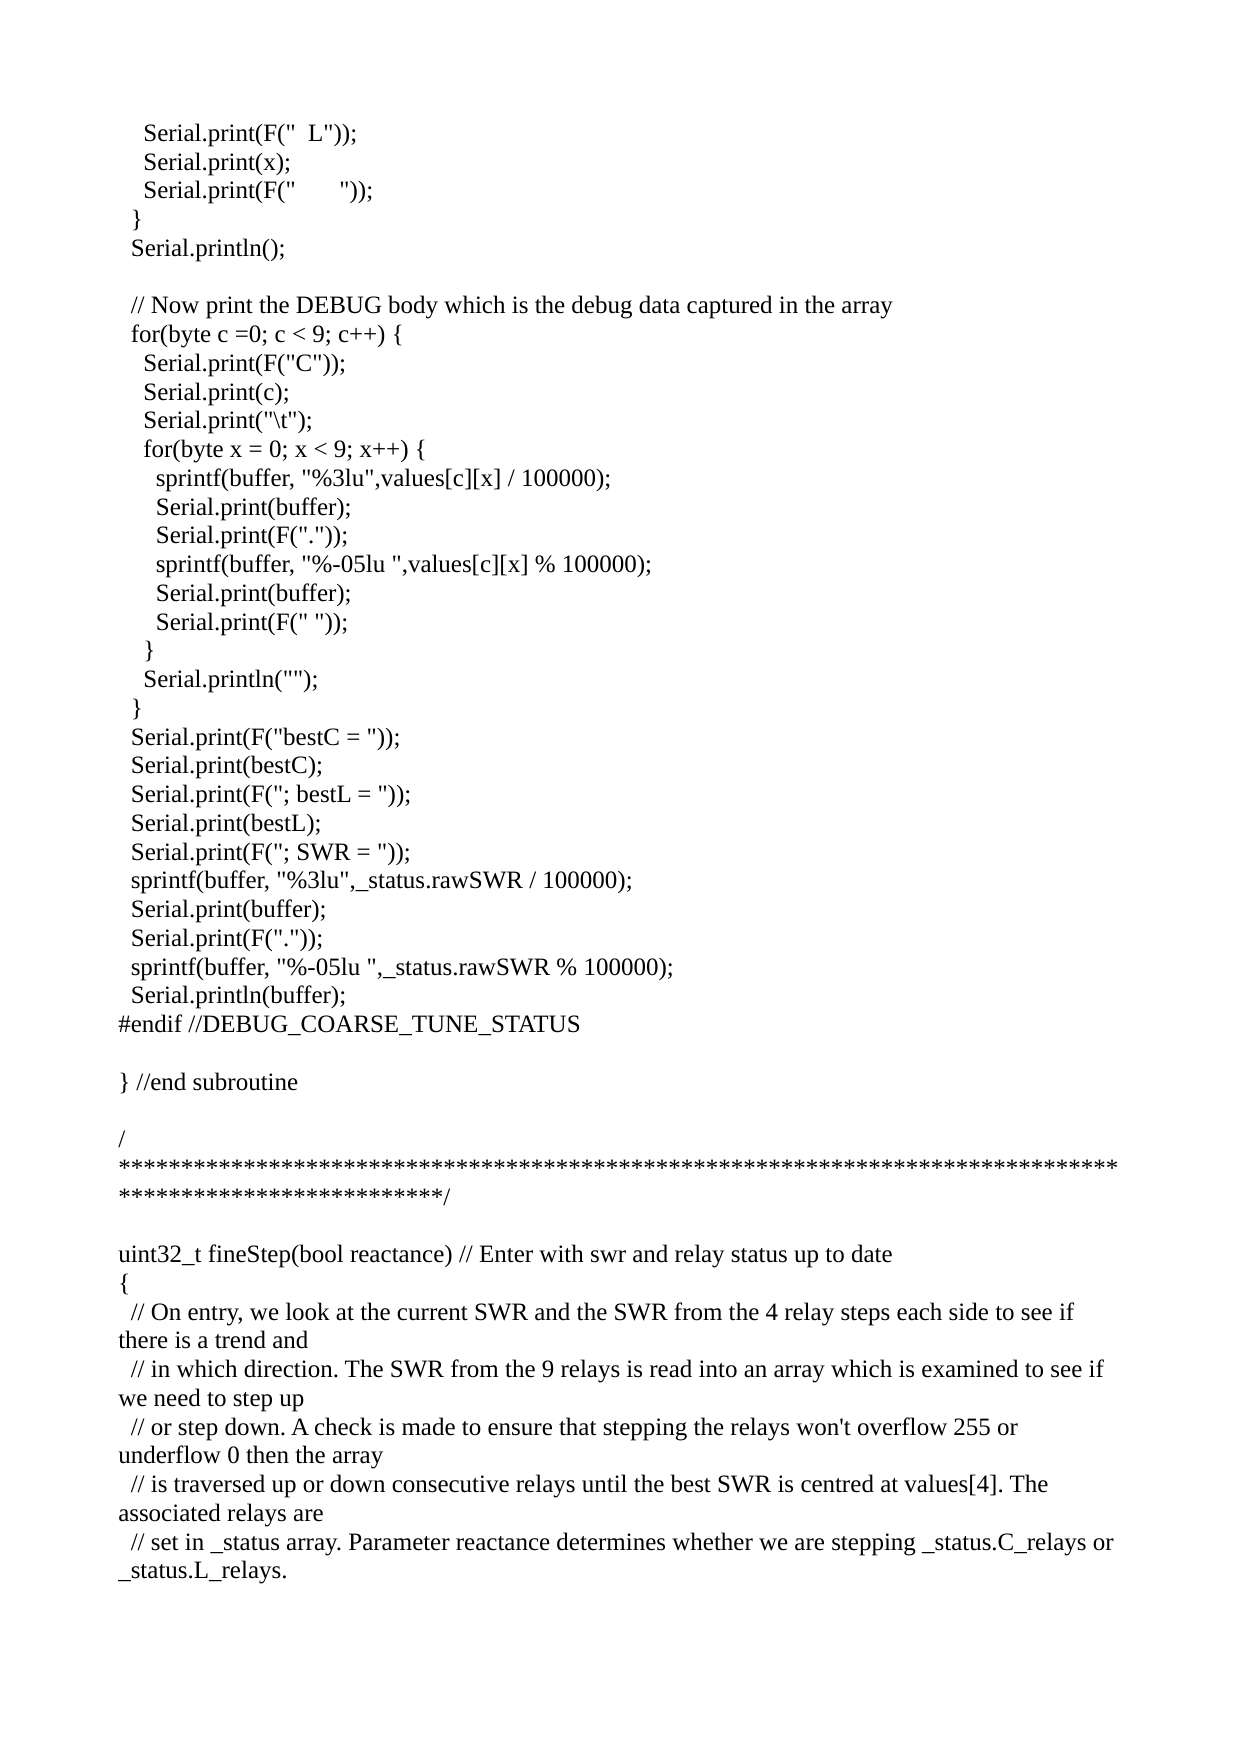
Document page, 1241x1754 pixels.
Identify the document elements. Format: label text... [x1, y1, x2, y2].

text } [118, 204, 1122, 233]
text Serial.println(buffer); [118, 981, 1122, 1009]
text Serial.print(F(" ")); [118, 176, 1122, 204]
text Serial.print(F("C")); [118, 348, 1122, 377]
text // is traversed up or down consecutive relays until the best SWR is centred at values[4]. The associated relays are [118, 1469, 1122, 1527]
text sprintf(buffer, "%-05lu ",values[c][x] % 100000); [118, 549, 1122, 578]
text // On entry, we look at the current SWR and the SWR from the 4 relay steps each side to see if there is a trend and [118, 1297, 1122, 1354]
text #endif //DEBUG_COARSE_TUNE_STATUS [118, 1009, 1122, 1038]
text sprintf(buffer, "%3lu",values[c][x] / 100000); [118, 463, 1122, 492]
text /**********************************************************************************************************/ [118, 1124, 1122, 1211]
text Serial.println(); [118, 233, 1122, 262]
text Serial.print(c); [118, 377, 1122, 406]
text Serial.print(F(".")); [118, 923, 1122, 952]
text for(byte c =0; c < 9; c++) { [118, 319, 1122, 348]
text sprintf(buffer, "%-05lu ",_status.rawSWR % 100000); [118, 952, 1122, 981]
text sprintf(buffer, "%3lu",_status.rawSWR / 100000); [118, 866, 1122, 894]
text for(byte x = 0; x < 9; x++) { [118, 434, 1122, 463]
text uint32_t fineStep(bool reactance) // Enter with swr and relay status up to date [118, 1239, 1122, 1268]
text Serial.print(x); [118, 147, 1122, 176]
text // set in _status array. Parameter reactance determines whether we are stepping _status.C_relays or _status.L_relays. [118, 1527, 1122, 1584]
text Serial.print(buffer); [118, 492, 1122, 521]
text Serial.print(F("; bestL = ")); [118, 779, 1122, 808]
text // Now print the DEBUG body which is the debug data captured in the array [118, 291, 1122, 319]
text Serial.print(bestC); [118, 751, 1122, 779]
text Serial.print(F(" ")); [118, 607, 1122, 636]
text // in which direction. The SWR from the 9 relays is read into an array which is examined to see if we need to step up [118, 1354, 1122, 1412]
text { [118, 1268, 1122, 1297]
text Serial.print(buffer); [118, 578, 1122, 607]
text Serial.print(F(" L")); [118, 118, 1122, 147]
text Serial.print(F("bestC = ")); [118, 722, 1122, 751]
text } //end subroutine [118, 1067, 1122, 1096]
text Serial.print(F(".")); [118, 521, 1122, 549]
text Serial.print("\t"); [118, 406, 1122, 434]
text } [118, 693, 1122, 722]
text // or step down. A check is made to ensure that stepping the relays won't overflow 255 or underflow 0 then the array [118, 1412, 1122, 1469]
text } [118, 636, 1122, 664]
text Serial.print(F("; SWR = ")); [118, 837, 1122, 866]
text Serial.println(""); [118, 664, 1122, 693]
text Serial.print(buffer); [118, 894, 1122, 923]
text Serial.print(bestL); [118, 808, 1122, 837]
